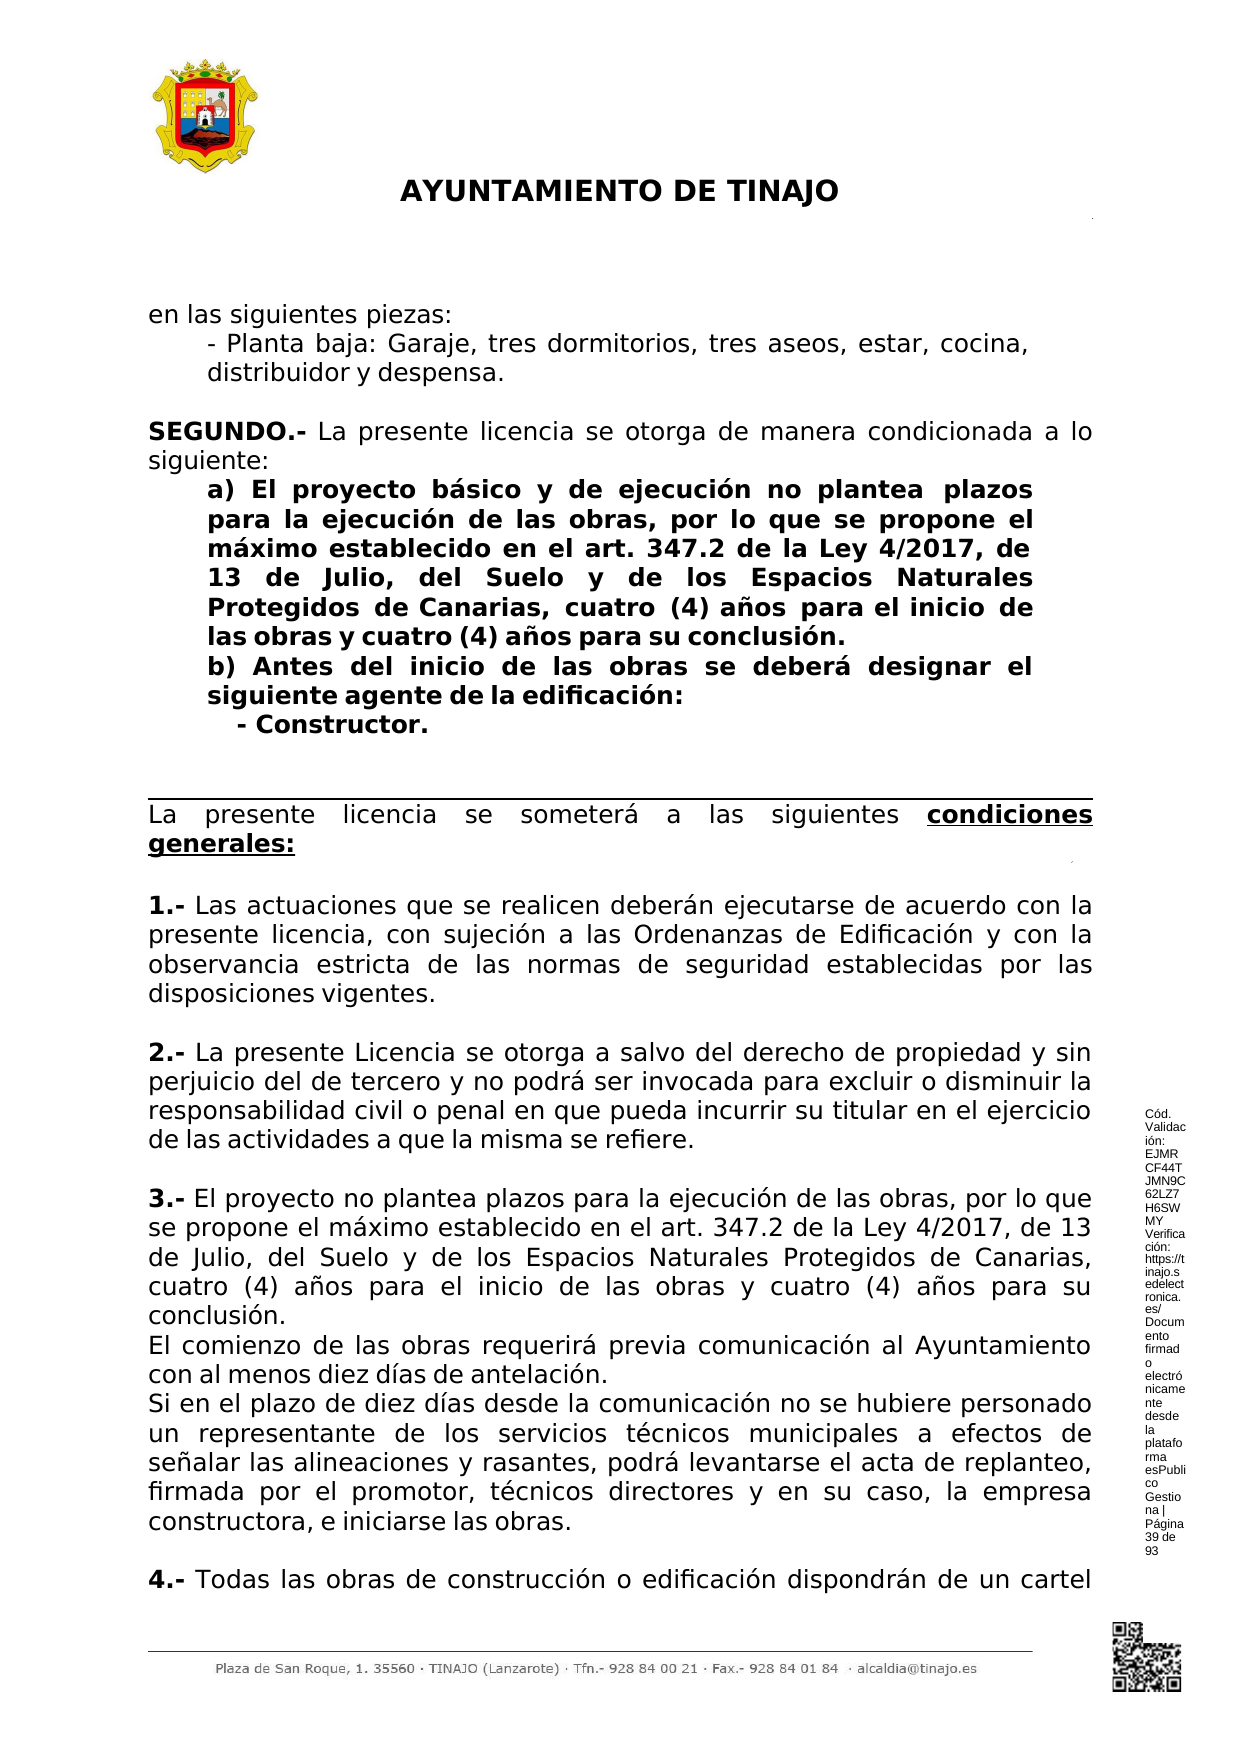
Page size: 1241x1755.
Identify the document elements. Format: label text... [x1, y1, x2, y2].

text Documento firmado electrónicamente desde la plataforma esPublico Gestiona | Página 39 de 93 [1145, 1316, 1186, 1558]
list Antes del inicio de las obras se deberá designar el siguiente agente de la edificación: [207, 652, 1033, 710]
text Verificación: https://tinajo.sedelectronica.es/ [1145, 1228, 1186, 1316]
text Cód. Validación: EJMRCF44TJMN9C62LZ7H6SWMY [1145, 1107, 1186, 1228]
text La presente licencia se someterá a las siguientes condiciones generales: [148, 800, 1093, 858]
list El proyecto básico y de ejecución no plantea plazos para la ejecución de las obras, por lo que se propone el máximo establecido en el art. 347.2 de la Ley 4/2017, de [207, 476, 1034, 563]
text en las siguientes piezas: [148, 300, 1170, 329]
text Si en el plazo de diez días desde la comunicación no se hubiere personado un representante de los servicios técnicos municipales a efectos de señalar las alineaciones y rasantes, podrá levantarse el acta de replanteo, firmada por el promotor, técnicos directores y en su caso, la empresa constructora, e iniciarse las obras. [148, 1389, 1092, 1536]
text - Planta baja: Garaje, tres dormitorios, tres aseos, estar, cocina, distribuidor y despensa. [207, 329, 1033, 388]
text [1143, 1106, 1186, 1643]
text 3.- El proyecto no plantea plazos para la ejecución de las obras, por lo que se propone el máximo establecido en el art. 347.2 de la Ley 4/2017, de 13 de Julio, del Suelo y de los Espacios Naturales Protegidos de Canarias, cuatro (4) años para el inicio de las obras y cuatro (4) años para su conclusión. [148, 1184, 1092, 1331]
text SEGUNDO.- La presente licencia se otorga de manera condicionada a lo siguiente: [148, 417, 1093, 475]
text - Constructor. [236, 710, 1170, 739]
text El comienzo de las obras requerirá previa comunicación al Ayuntamiento con al menos diez días de antelación. [148, 1331, 1092, 1389]
text 2.- La presente Licencia se otorga a salvo del derecho de propiedad y sin perjuicio del de tercero y no podrá ser invocada para excluir o disminuir la responsabilidad civil o penal en que pueda incurrir su titular en el ejercicio de las actividades a que la misma se refiere. [148, 1038, 1092, 1155]
text 4.- Todas las obras de construcción o edificación dispondrán de un cartel [148, 1565, 1092, 1595]
text 13 de Julio, del Suelo y de los Espacios Naturales Protegidos de Canarias, cuatro (4) años para el inicio de las obras y cuatro (4) años para su conclusión. [207, 563, 1034, 651]
text 1.- Las actuaciones que se realicen deberán ejecutarse de acuerdo con la presente licencia, con sujeción a las Ordenanzas de Edificación y con la observancia estricta de las normas de seguridad establecidas por las disposiciones vigentes. [148, 891, 1093, 1008]
